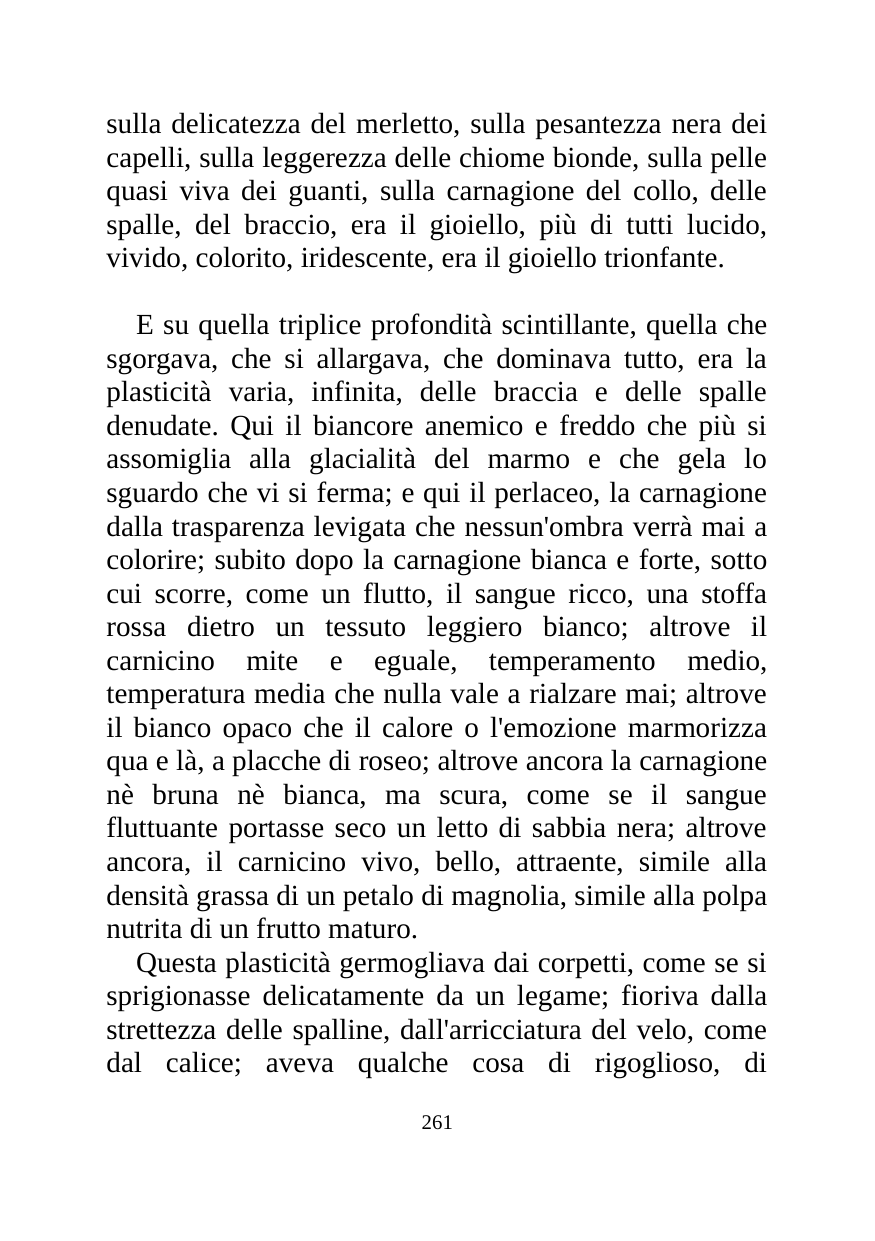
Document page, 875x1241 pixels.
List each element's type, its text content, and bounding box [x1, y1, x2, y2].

text E su quella triplice profondità scintillante, quella che sgorgava, che si allargava, che dominava tutto, era la plasticità varia, infinita, delle braccia e delle spalle denudate. Qui il biancore anemico e freddo che più si assomiglia alla glacialità del marmo e che gela lo sguardo che vi si ferma; e qui il perlaceo, la carnagione dalla trasparenza levigata che nessun'ombra verrà mai a colorire; subito dopo la carnagione bianca e forte, sotto cui scorre, come un flutto, il sangue ricco, una stoffa rossa dietro un tessuto leggiero bianco; altrove il carnicino mite e eguale, temperamento medio, temperatura media che nulla vale a rialzare mai; altrove il bianco opaco che il calore o l'emozione marmorizza qua e là, a placche di roseo; altrove ancora la carnagione nè bruna nè bianca, ma scura, come se il sangue fluttuante portasse seco un letto di sabbia nera; altrove ancora, il carnicino vivo, bello, attraente, simile alla densità grassa di un petalo di magnolia, simile alla polpa nutrita di un frutto maturo. [106, 307, 768, 945]
text Questa plasticità germogliava dai corpetti, come se si sprigionasse delicatamente da un legame; fioriva dalla strettezza delle spalline, dall'arricciatura del velo, come dal calice; aveva qualche cosa di rigoglioso, di [106, 945, 768, 1079]
text sulla delicatezza del merletto, sulla pesantezza nera dei capelli, sulla leggerezza delle chiome bionde, sulla pelle quasi viva dei guanti, sulla carnagione del collo, delle spalle, del braccio, era il gioiello, più di tutti lucido, vivido, colorito, iridescente, era il gioiello trionfante. [106, 106, 768, 274]
